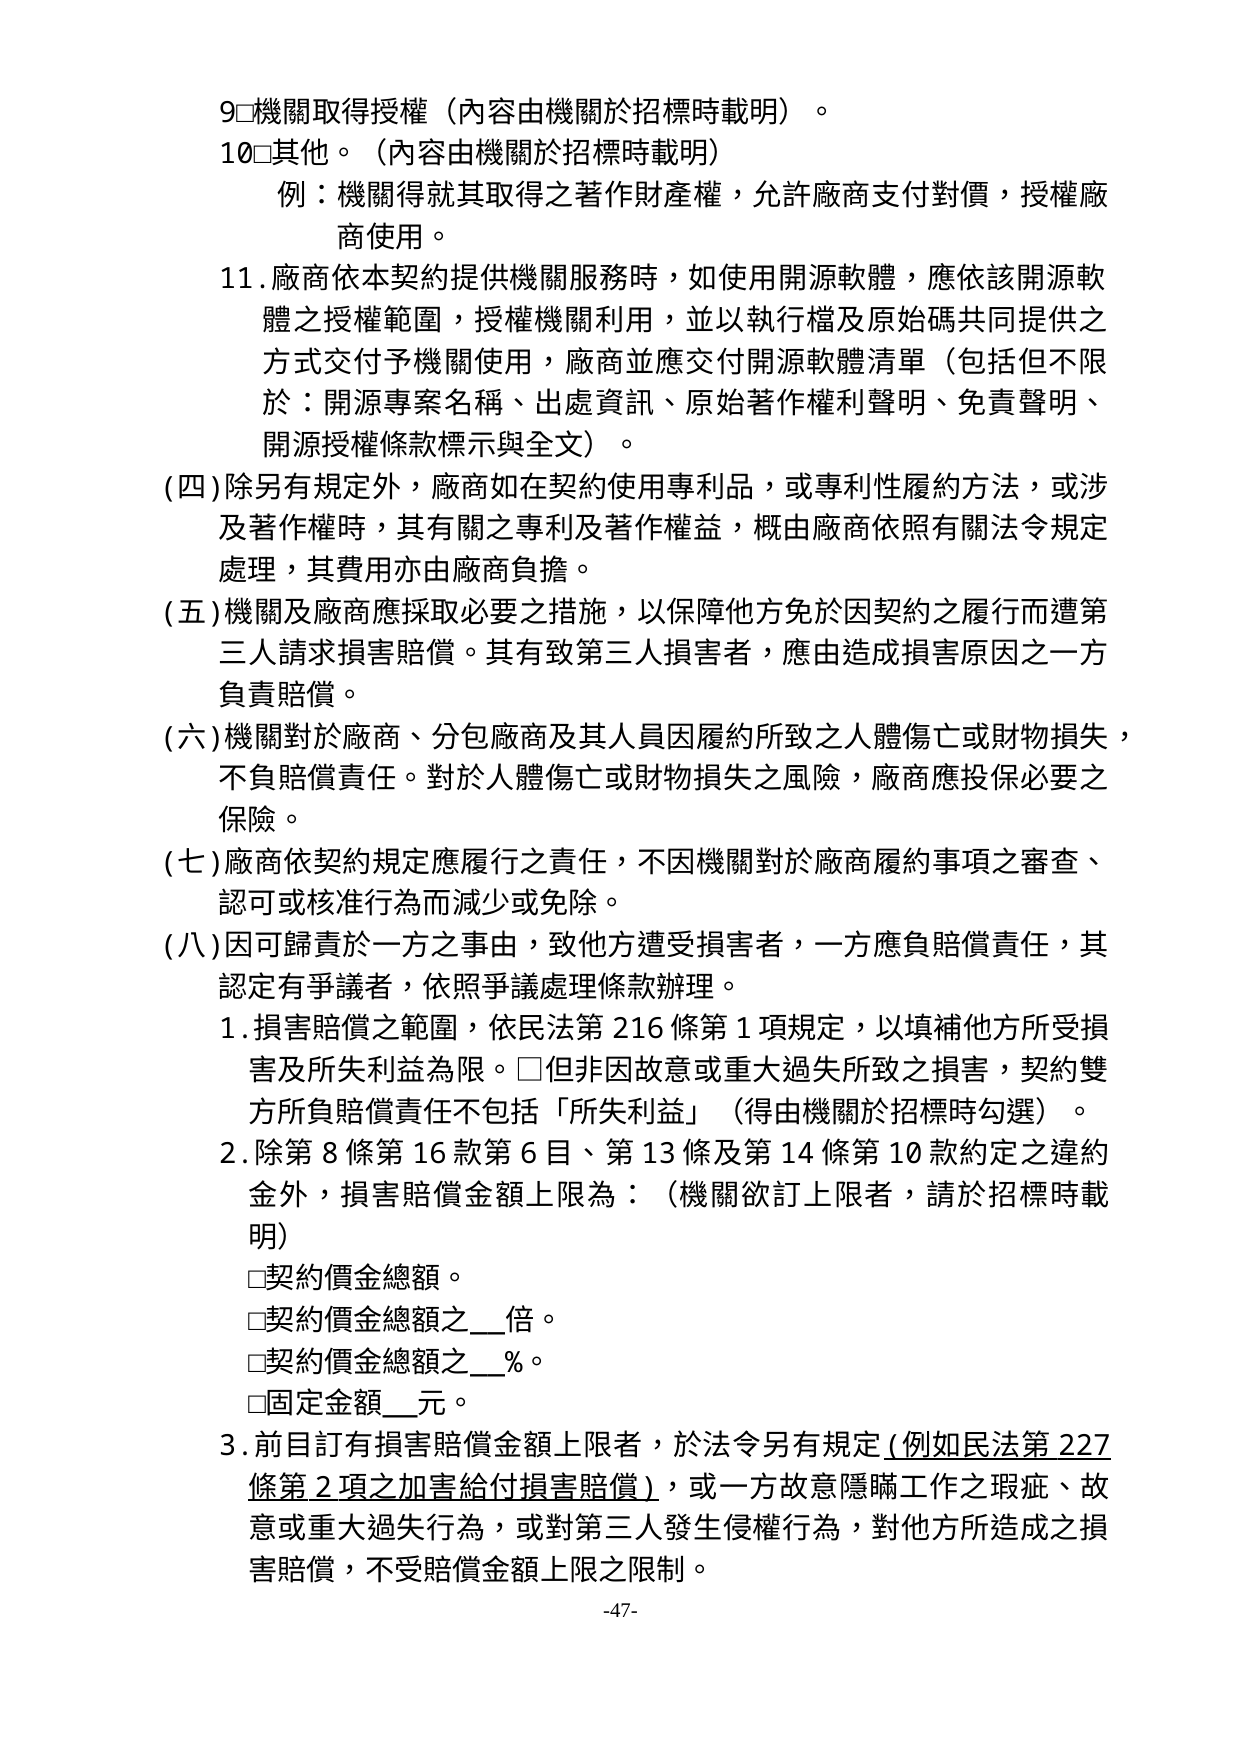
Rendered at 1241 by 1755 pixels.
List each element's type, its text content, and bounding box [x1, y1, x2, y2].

text (八)因可歸責於一方之事由，致他方遭受損害者，一方應負賠償責任，其認定有爭議者，依照爭議處理條款辦理。 [159, 922, 1110, 1005]
text □契約價金總額。 [248, 1255, 1110, 1297]
text 3.前目訂有損害賠償金額上限者，於法令另有規定(例如民法第227條第2項之加害給付損害賠償)，或一方故意隱瞞工作之瑕疵、故意或重大過失行為，或對第三人發生侵權行為，對他方所造成之損害賠償，不受賠償金額上限之限制。 [218, 1422, 1110, 1589]
text 1.損害賠償之範圍，依民法第216條第1項規定，以填補他方所受損害及所失利益為限。□但非因故意或重大過失所致之損害，契約雙方所負賠償責任不包括「所失利益」（得由機關於招標時勾選）。 [218, 1005, 1110, 1130]
text 10□其他。（內容由機關於招標時載明） [218, 130, 1108, 172]
text (四)除另有規定外，廠商如在契約使用專利品，或專利性履約方法，或涉及著作權時，其有關之專利及著作權益，概由廠商依照有關法令規定處理，其費用亦由廠商負擔。 [159, 464, 1110, 589]
text □契約價金總額之__倍。 [248, 1297, 1110, 1339]
text 2.除第8條第16款第6目、第13條及第14條第10款約定之違約金外，損害賠償金額上限為：（機關欲訂上限者，請於招標時載明） [218, 1130, 1110, 1255]
text (六)機關對於廠商、分包廠商及其人員因履約所致之人體傷亡或財物損失，不負賠償責任。對於人體傷亡或財物損失之風險，廠商應投保必要之保險。 [159, 714, 1110, 839]
text 11.廠商依本契約提供機關服務時，如使用開源軟體，應依該開源軟體之授權範圍，授權機關利用，並以執行檔及原始碼共同提供之方式交付予機關使用，廠商並應交付開源軟體清單（包括但不限於：開源專案名稱、出處資訊、原始著作權利聲明、免責聲明、開源授權條款標示與全文）。 [218, 255, 1108, 464]
text 9□機關取得授權（內容由機關於招標時載明）。 [218, 89, 1108, 130]
text □契約價金總額之__%。 [248, 1339, 1110, 1380]
text (五)機關及廠商應採取必要之措施，以保障他方免於因契約之履行而遭第三人請求損害賠償。其有致第三人損害者，應由造成損害原因之一方負責賠償。 [159, 589, 1110, 714]
text □固定金額__元。 [248, 1380, 1110, 1422]
text 例：機關得就其取得之著作財產權，允許廠商支付對價，授權廠商使用。 [278, 172, 1110, 255]
text (七)廠商依契約規定應履行之責任，不因機關對於廠商履約事項之審查、認可或核准行為而減少或免除。 [159, 839, 1110, 922]
